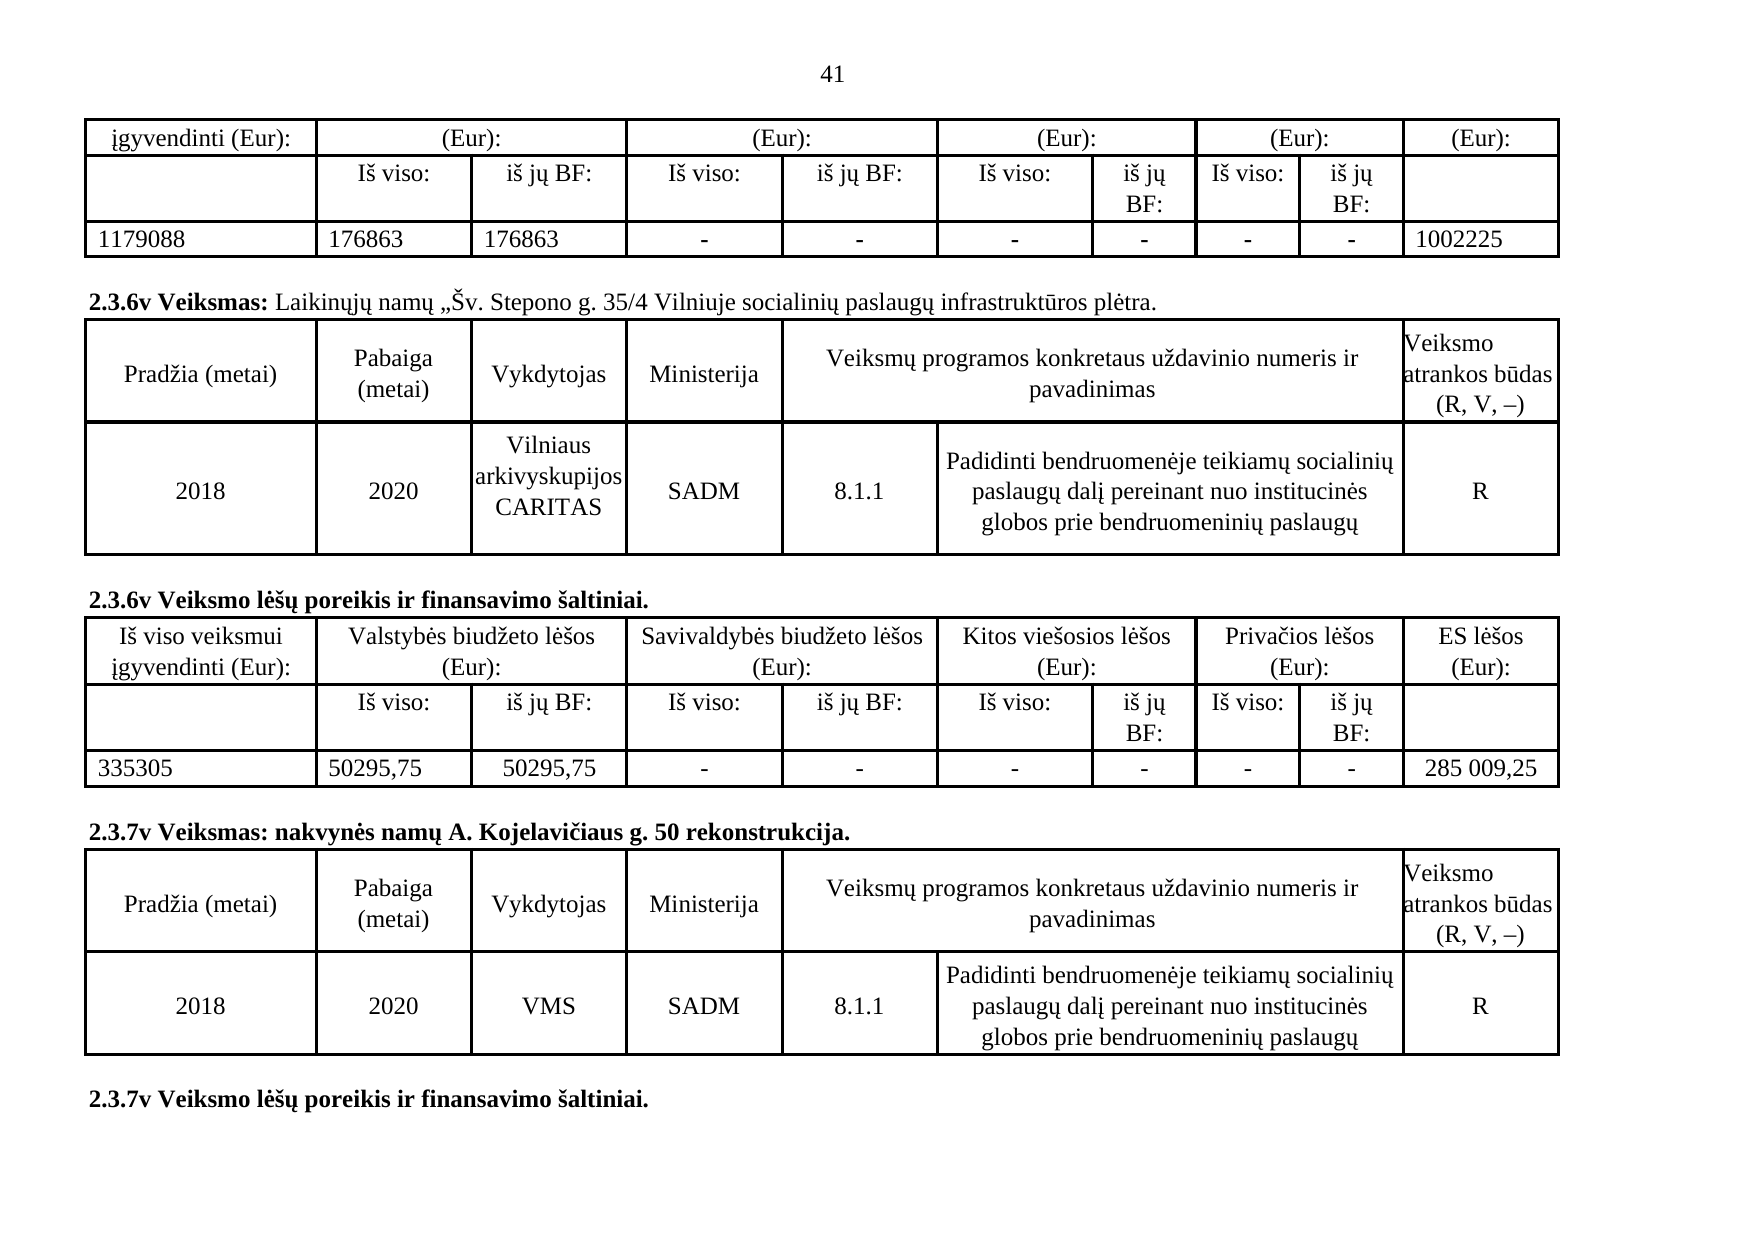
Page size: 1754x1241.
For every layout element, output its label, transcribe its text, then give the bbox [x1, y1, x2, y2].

table_cell - [628, 223, 781, 255]
table_cell 50295,75 [473, 752, 625, 785]
table_header Veiksmų programos konkretaus uždavinio numeris ir pavadinimas [784, 851, 1402, 950]
table_cell [87, 686, 315, 749]
table_cell - [1094, 223, 1194, 255]
table_header ES lėšos (Eur): [1405, 619, 1557, 682]
table_cell - [784, 223, 936, 255]
table_cell 1179088 [87, 223, 315, 255]
table_cell - [628, 752, 781, 785]
table_cell 2018 [87, 953, 315, 1052]
table_cell iš jų BF: [1301, 157, 1402, 220]
table_header Ministerija [628, 851, 781, 950]
table_header Veiksmo atrankos būdas (R, V, –) [1405, 851, 1557, 950]
table_header (Eur): [628, 121, 936, 153]
table_cell - [1094, 752, 1194, 785]
table_cell 8.1.1 [784, 953, 936, 1052]
table_cell - [1301, 223, 1402, 255]
table_header Veiksmų programos konkretaus uždavinio numeris ir pavadinimas [784, 321, 1402, 420]
table_header Vykdytojas [473, 321, 625, 420]
table_cell Vilniaus arkivyskupijos CARITAS [473, 424, 625, 553]
text 2.3.6v Veiksmo lėšų poreikis ir finansavimo šaltiniai. [89, 585, 1577, 614]
table_cell Iš viso: [1198, 686, 1298, 749]
table_header (Eur): [1405, 121, 1557, 153]
table_cell - [784, 752, 936, 785]
table_cell iš jų BF: [1094, 686, 1194, 749]
table_cell iš jų BF: [473, 686, 625, 749]
table_cell iš jų BF: [784, 686, 936, 749]
table_cell R [1405, 953, 1557, 1052]
table_cell Iš viso: [939, 686, 1091, 749]
table_header įgyvendinti (Eur): [87, 121, 315, 153]
table_header Kitos viešosios lėšos (Eur): [939, 619, 1194, 682]
table_header Pabaiga (metai) [318, 321, 470, 420]
table_cell Iš viso: [939, 157, 1091, 220]
table_cell iš jų BF: [1301, 686, 1402, 749]
table_header Pabaiga (metai) [318, 851, 470, 950]
table_header (Eur): [939, 121, 1194, 153]
table_cell - [1198, 752, 1298, 785]
table_header Valstybės biudžeto lėšos (Eur): [318, 619, 625, 682]
table_header Savivaldybės biudžeto lėšos (Eur): [628, 619, 936, 682]
table_cell - [1198, 223, 1298, 255]
table_header Privačios lėšos (Eur): [1198, 619, 1402, 682]
table_cell R [1405, 424, 1557, 553]
table_cell Iš viso: [318, 157, 470, 220]
table_cell Iš viso: [1198, 157, 1298, 220]
table_cell [1405, 157, 1557, 220]
table_cell 176863 [473, 223, 625, 255]
table_cell 1002225 [1405, 223, 1557, 255]
table_cell 335305 [87, 752, 315, 785]
table_cell Padidinti bendruomenėje teikiamų socialinių paslaugų dalį pereinant nuo institucinės globos prie bendruomeninių paslaugų [939, 953, 1402, 1052]
text 2.3.6v Veiksmas: Laikinųjų namų „Šv. Stepono g. 35/4 Vilniuje socialinių paslaugų infrastruktūros plėtra. [89, 287, 1577, 316]
table_cell - [1301, 752, 1402, 785]
table_header (Eur): [318, 121, 625, 153]
table_cell iš jų BF: [473, 157, 625, 220]
table_header Pradžia (metai) [87, 321, 315, 420]
table_header Pradžia (metai) [87, 851, 315, 950]
table_cell 285 009,25 [1405, 752, 1557, 785]
table_cell Iš viso: [628, 157, 781, 220]
table_cell Iš viso: [318, 686, 470, 749]
table_cell VMS [473, 953, 625, 1052]
table_cell iš jų BF: [784, 157, 936, 220]
table_cell iš jų BF: [1094, 157, 1194, 220]
table_cell SADM [628, 424, 781, 553]
table_cell 2018 [87, 424, 315, 553]
table_header Ministerija [628, 321, 781, 420]
table_header Vykdytojas [473, 851, 625, 950]
table_cell 176863 [318, 223, 470, 255]
text 2.3.7v Veiksmas: nakvynės namų A. Kojelavičiaus g. 50 rekonstrukcija. [89, 817, 1577, 846]
table_header (Eur): [1198, 121, 1402, 153]
table_cell - [939, 752, 1091, 785]
text 2.3.7v Veiksmo lėšų poreikis ir finansavimo šaltiniai. [89, 1084, 1577, 1113]
table_header Iš viso veiksmui įgyvendinti (Eur): [87, 619, 315, 682]
table_cell 2020 [318, 953, 470, 1052]
table_cell Padidinti bendruomenėje teikiamų socialinių paslaugų dalį pereinant nuo institucinės globos prie bendruomeninių paslaugų [939, 424, 1402, 553]
table_header Veiksmo atrankos būdas (R, V, –) [1405, 321, 1557, 420]
table_cell 8.1.1 [784, 424, 936, 553]
table_cell [87, 157, 315, 220]
table_cell Iš viso: [628, 686, 781, 749]
table_cell - [939, 223, 1091, 255]
table_cell 50295,75 [318, 752, 470, 785]
table_cell SADM [628, 953, 781, 1052]
table_cell [1405, 686, 1557, 749]
table_cell 2020 [318, 424, 470, 553]
